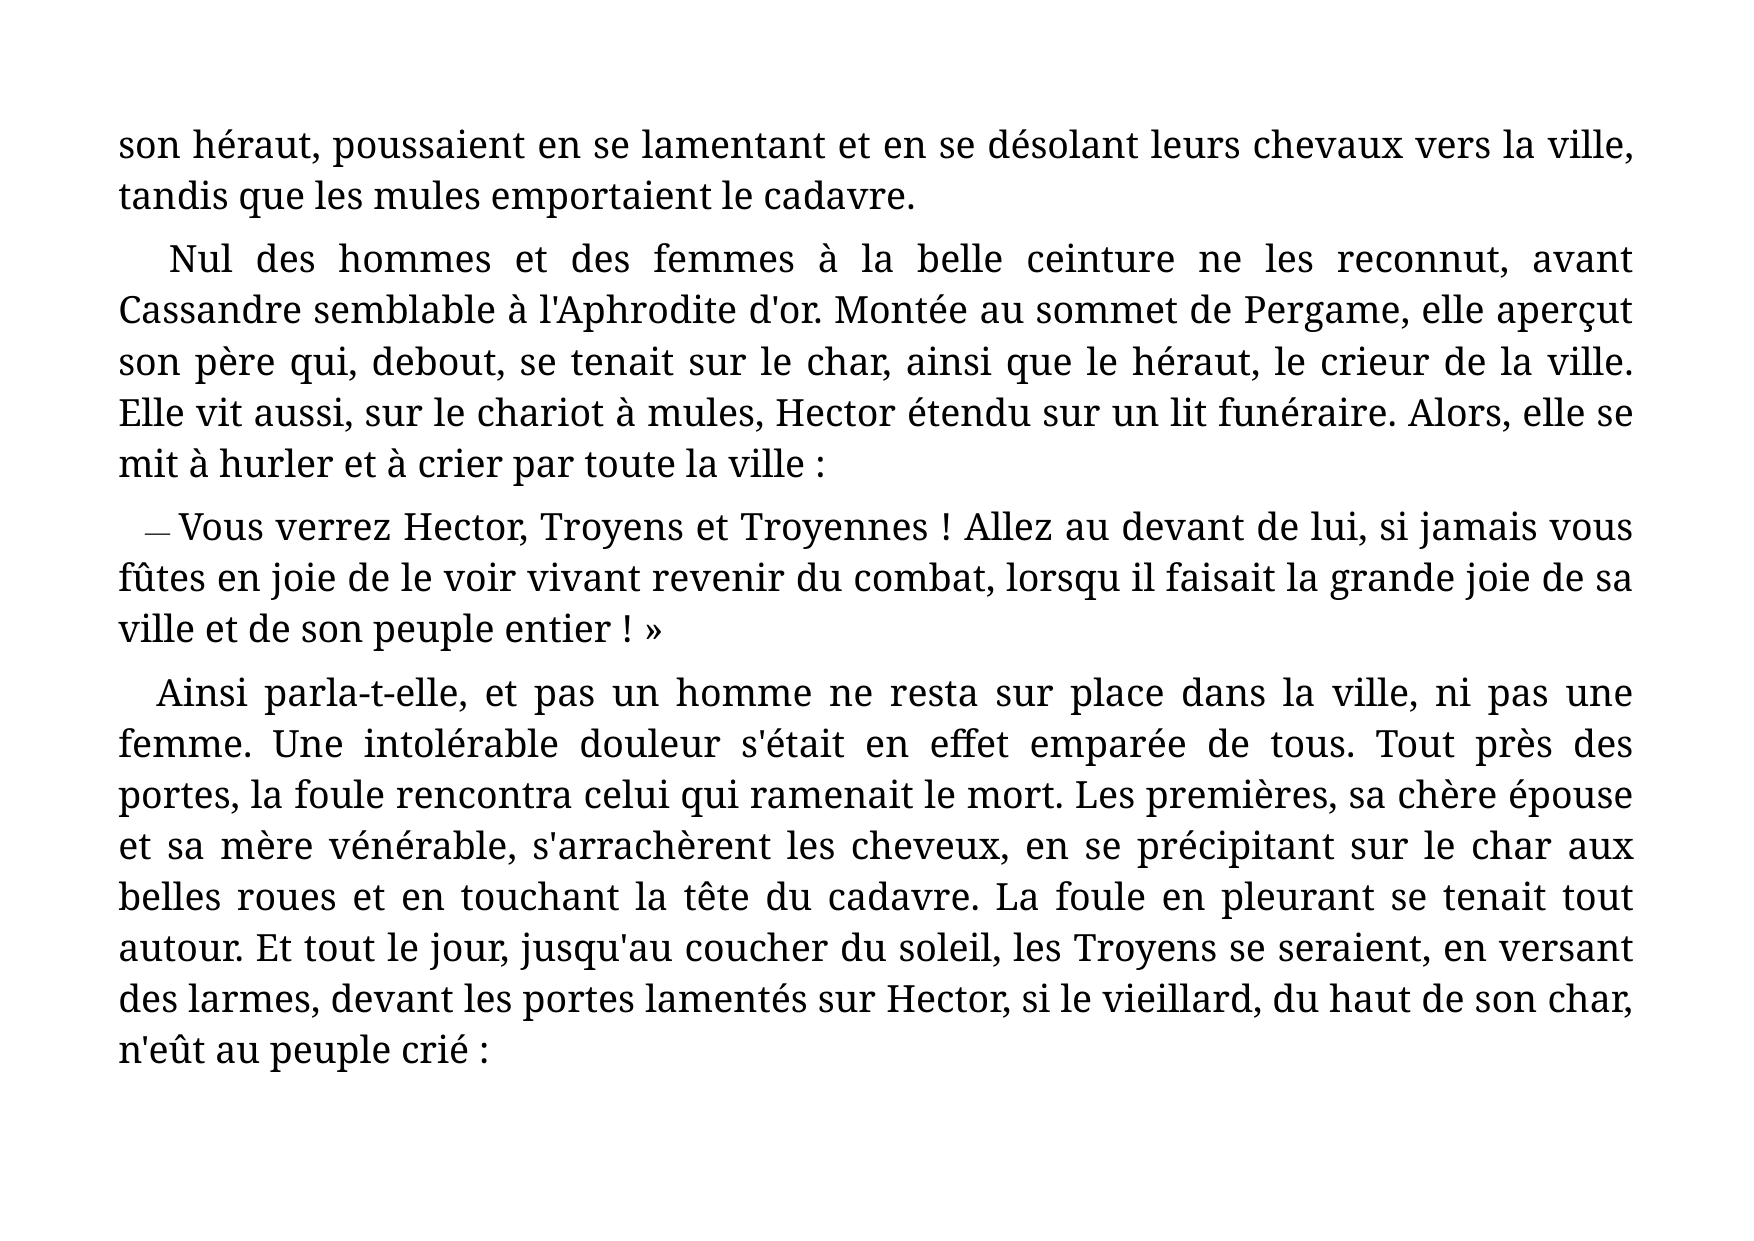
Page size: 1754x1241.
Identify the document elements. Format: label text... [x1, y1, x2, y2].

text Ainsi parla-t-elle, et pas un homme ne resta sur place dans la ville, ni pas une femme. Une intolérable douleur s'était en effet emparée de tous. Tout près des portes, la foule rencontra celui qui ramenait le mort. Les premières, sa chère épouse et sa mère vénérable, s'arrachèrent les cheveux, en se précipitant sur le char aux belles roues et en touchant la tête du cadavre. La foule en pleurant se tenait tout autour. Et tout le jour, jusqu'au coucher du soleil, les Troyens se seraient, en versant des larmes, devant les portes lamentés sur Hector, si le vieillard, du haut de son char, n'eût au peuple crié : [118, 666, 1636, 1074]
text — Vous verrez Hector, Troyens et Troyennes ! Allez au devant de lui, si jamais vous fûtes en joie de le voir vivant revenir du combat, lorsqu il faisait la grande joie de sa ville et de son peuple entier ! » [118, 500, 1636, 653]
text Nul des hommes et des femmes à la belle ceinture ne les reconnut, avant Cassandre semblable à l'Aphrodite d'or. Montée au sommet de Pergame, elle aperçut son père qui, debout, se tenait sur le char, ainsi que le héraut, le crieur de la ville. Elle vit aussi, sur le chariot à mules, Hector étendu sur un lit funéraire. Alors, elle se mit à hurler et à crier par toute la ville : [118, 233, 1636, 488]
text son héraut, poussaient en se lamentant et en se désolant leurs chevaux vers la ville, tandis que les mules emportaient le cadavre. [118, 118, 1636, 220]
